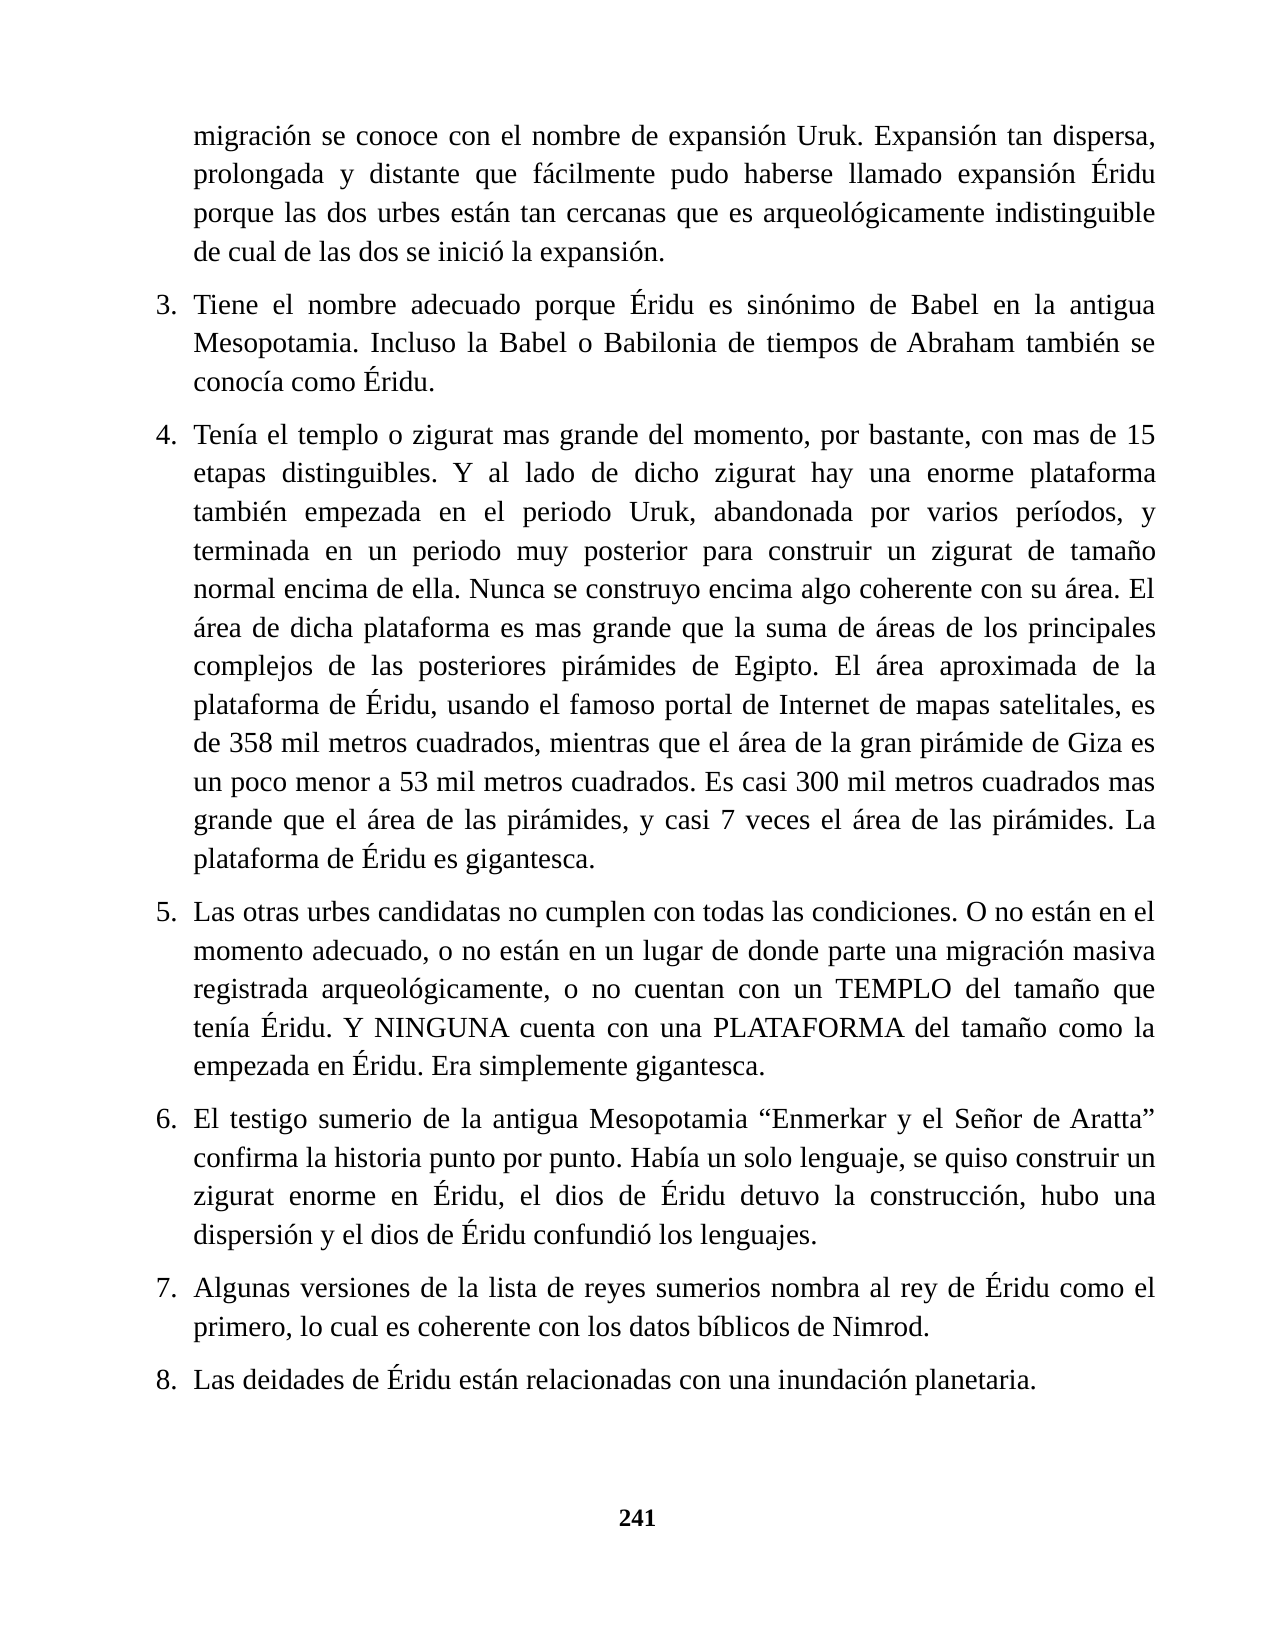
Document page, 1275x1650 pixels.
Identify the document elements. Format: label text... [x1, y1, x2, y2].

list Las otras urbes candidatas no cumplen con todas las condiciones. O no están en el momento adecuado, o no están en un lugar de donde parte una migración masiva registrada arqueológicamente, o no cuentan con un TEMPLO del tamaño que tenía Éridu. Y NINGUNA cuenta con una PLATAFORMA del tamaño como la empezada en Éridu. Era simplemente gigantesca. [156, 894, 1157, 1082]
list migración se conoce con el nombre de expansión Uruk. Expansión tan dispersa, prolongada y distante que fácilmente pudo haberse llamado expansión Éridu porque las dos urbes están tan cercanas que es arqueológicamente indistinguible de cual de las dos se inició la expansión. [156, 118, 1157, 267]
list Tenía el templo o zigurat mas grande del momento, por bastante, con mas de 15 etapas distinguibles. Y al lado de dicho zigurat hay una enorme plataforma también empezada en el periodo Uruk, abandonada por varios períodos, y terminada en un periodo muy posterior para construir un zigurat de tamaño normal encima de ella. Nunca se construyo encima algo coherente con su área. El área de dicha plataforma es mas grande que la suma de áreas de los principales complejos de las posteriores pirámides de Egipto. El área aproximada de la plataforma de Éridu, usando el famoso portal de Internet de mapas satelitales, es de 358 mil metros cuadrados, mientras que el área de la gran pirámide de Giza es un poco menor a 53 mil metros cuadrados. Es casi 300 mil metros cuadrados mas grande que el área de las pirámides, y casi 7 veces el área de las pirámides. La plataforma de Éridu es gigantesca. [156, 417, 1157, 874]
list Las deidades de Éridu están relacionadas con una inundación planetaria. [156, 1362, 1157, 1395]
list El testigo sumerio de la antigua Mesopotamia “Enmerkar y el Señor de Aratta” confirma la historia punto por punto. Había un solo lenguaje, se quiso construir un zigurat enorme en Éridu, el dios de Éridu detuvo la construcción, hubo una dispersión y el dios de Éridu confundió los lenguajes. [156, 1101, 1157, 1251]
list Algunas versiones de la lista de reyes sumerios nombra al rey de Éridu como el primero, lo cual es coherente con los datos bíblicos de Nimrod. [156, 1270, 1157, 1342]
list Tiene el nombre adecuado porque Éridu es sinónimo de Babel en la antigua Mesopotamia. Incluso la Babel o Babilonia de tiempos de Abraham también se conocía como Éridu. [156, 287, 1157, 397]
